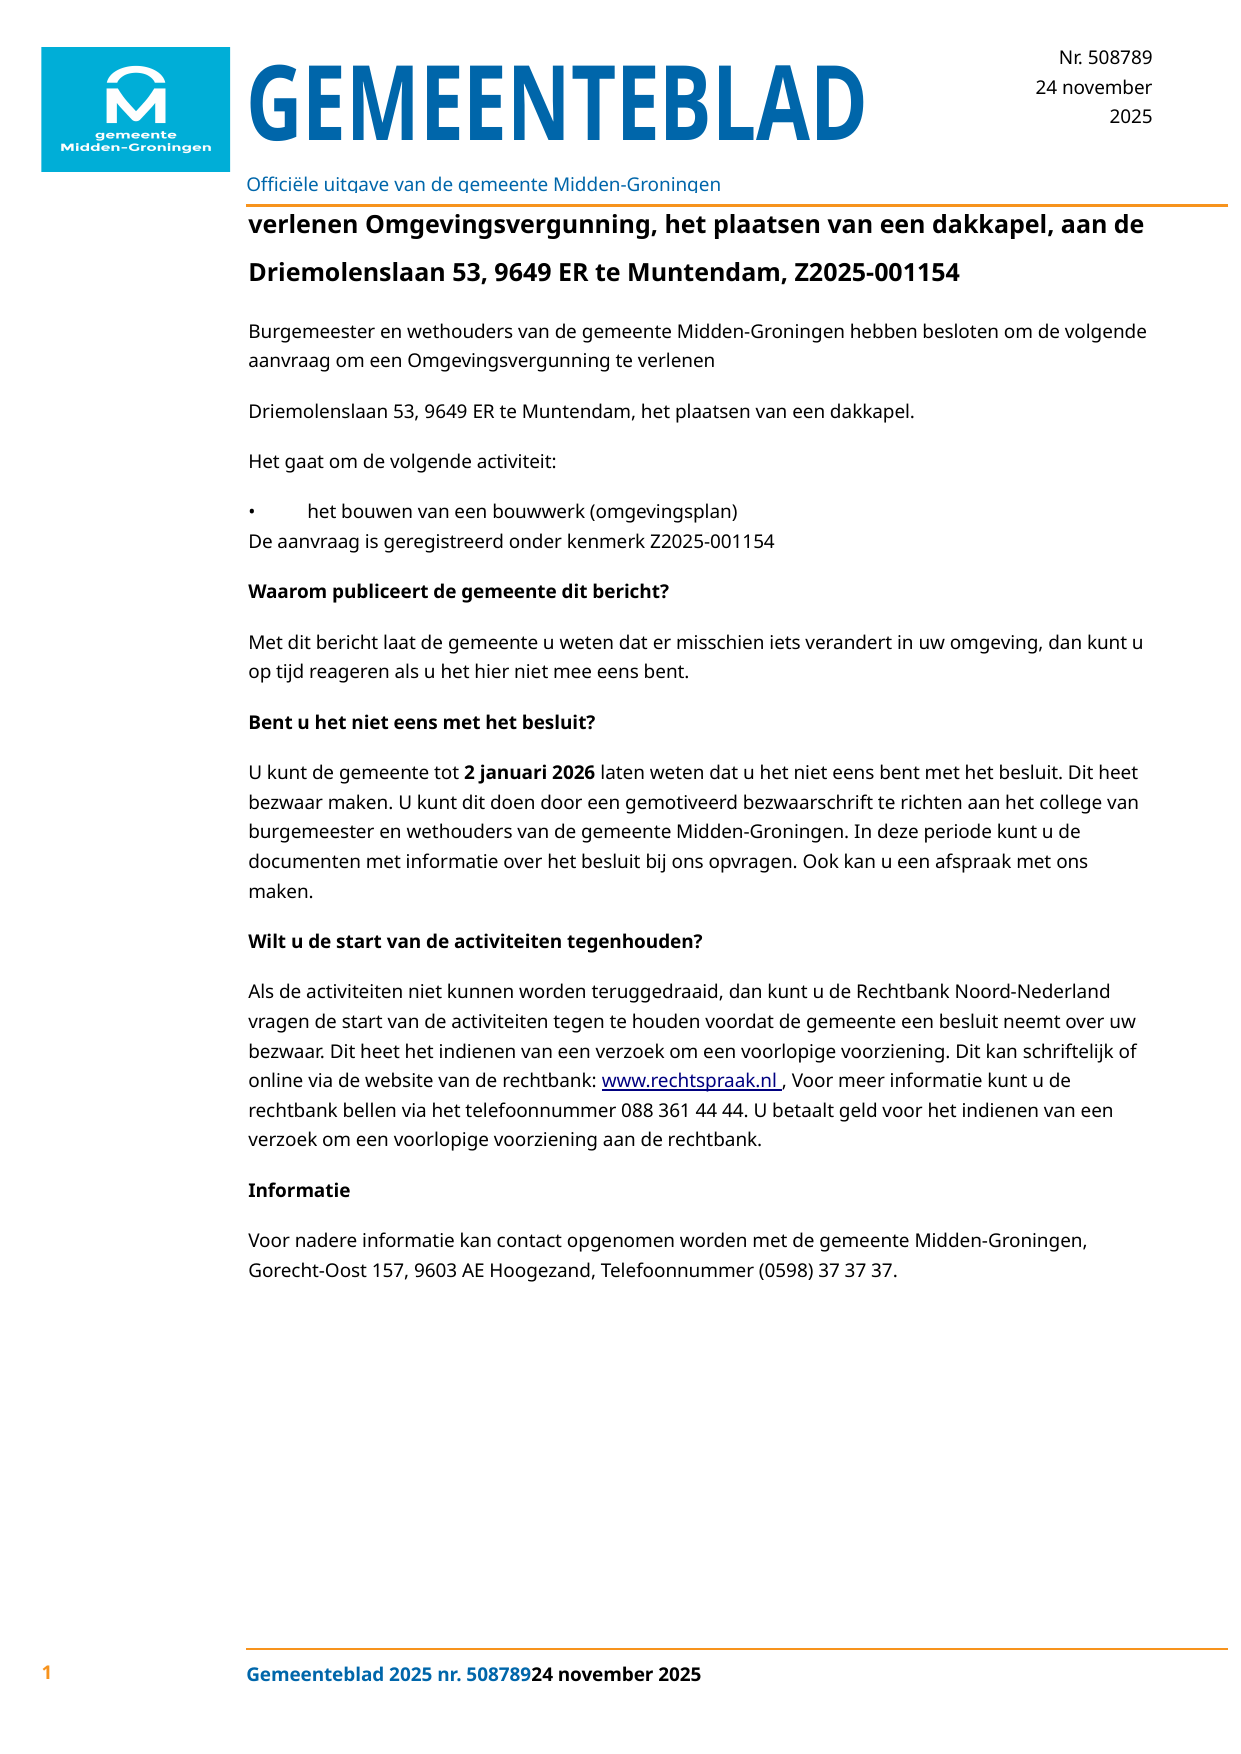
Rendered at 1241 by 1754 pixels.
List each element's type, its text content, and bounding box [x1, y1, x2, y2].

text Bent u het niet eens met het besluit? [248, 709, 1152, 735]
text Voor nadere informatie kan contact opgenomen worden met de gemeente Midden-Groningen, Gorecht-Oost 157, 9603 AE Hoogezand, Telefoonnummer (0598) 37 37 37. [248, 1227, 1152, 1283]
text Het gaat om de volgende activiteit: [248, 448, 1152, 474]
text Wilt u de start van de activiteiten tegenhouden? [248, 928, 1152, 954]
text Driemolenslaan 53, 9649 ER te Muntendam, het plaatsen van een dakkapel. [248, 398, 1152, 424]
text De aanvraag is geregistreerd onder kenmerk Z2025-001154 [248, 528, 1152, 554]
picture [108, 66, 164, 82]
text U kunt de gemeente tot 2 januari 2026 laten weten dat u het niet eens bent met het besluit. Dit heet bezwaar maken. U kunt dit doen door een gemotiveerd bezwaarschrift te richten aan het college van burgemeester en wethouders van de gemeente Midden-Groningen. In deze periode kunt u de documenten met informatie over het besluit bij ons opvragen. Ook kan u een afspraak met ons maken. [248, 759, 1152, 904]
list het bouwen van een bouwwerk (omgevingsplan) [248, 499, 1152, 524]
text Informatie [248, 1177, 1152, 1203]
text Met dit bericht laat de gemeente u weten dat er misschien iets verandert in uw omgeving, dan kunt u op tijd reageren als u het hier niet mee eens bent. [248, 629, 1152, 684]
picture [184, 146, 190, 153]
picture [107, 89, 165, 122]
text Burgemeester en wethouders van de gemeente Midden-Groningen hebben besloten om de volgende aanvraag om een Omgevingsvergunning te verlenen [248, 318, 1152, 373]
text verlenen Omgevingsvergunning, het plaatsen van een dakkapel, aan de Driemolenslaan 53, 9649 ER te Muntendam, Z2025-001154 [248, 207, 1152, 288]
text Waarom publiceert de gemeente dit bericht? [248, 579, 1152, 604]
text Als de activiteiten niet kunnen worden teruggedraaid, dan kunt u de Rechtbank Noord-Nederland vragen de start van de activiteiten tegen te houden voordat de gemeente een besluit neemt over uw bezwaar. Dit heet het indienen van een verzoek om een voorlopige voorziening. Dit kan schriftelijk of online via de website van de rechtbank: www.rechtspraak.nl , Voor meer informatie kunt u de rechtbank bellen via het telefoonnummer 088 361 44 44. U betaalt geld voor het indienen van een verzoek om een voorlopige voorziening aan de rechtbank. [248, 979, 1152, 1152]
